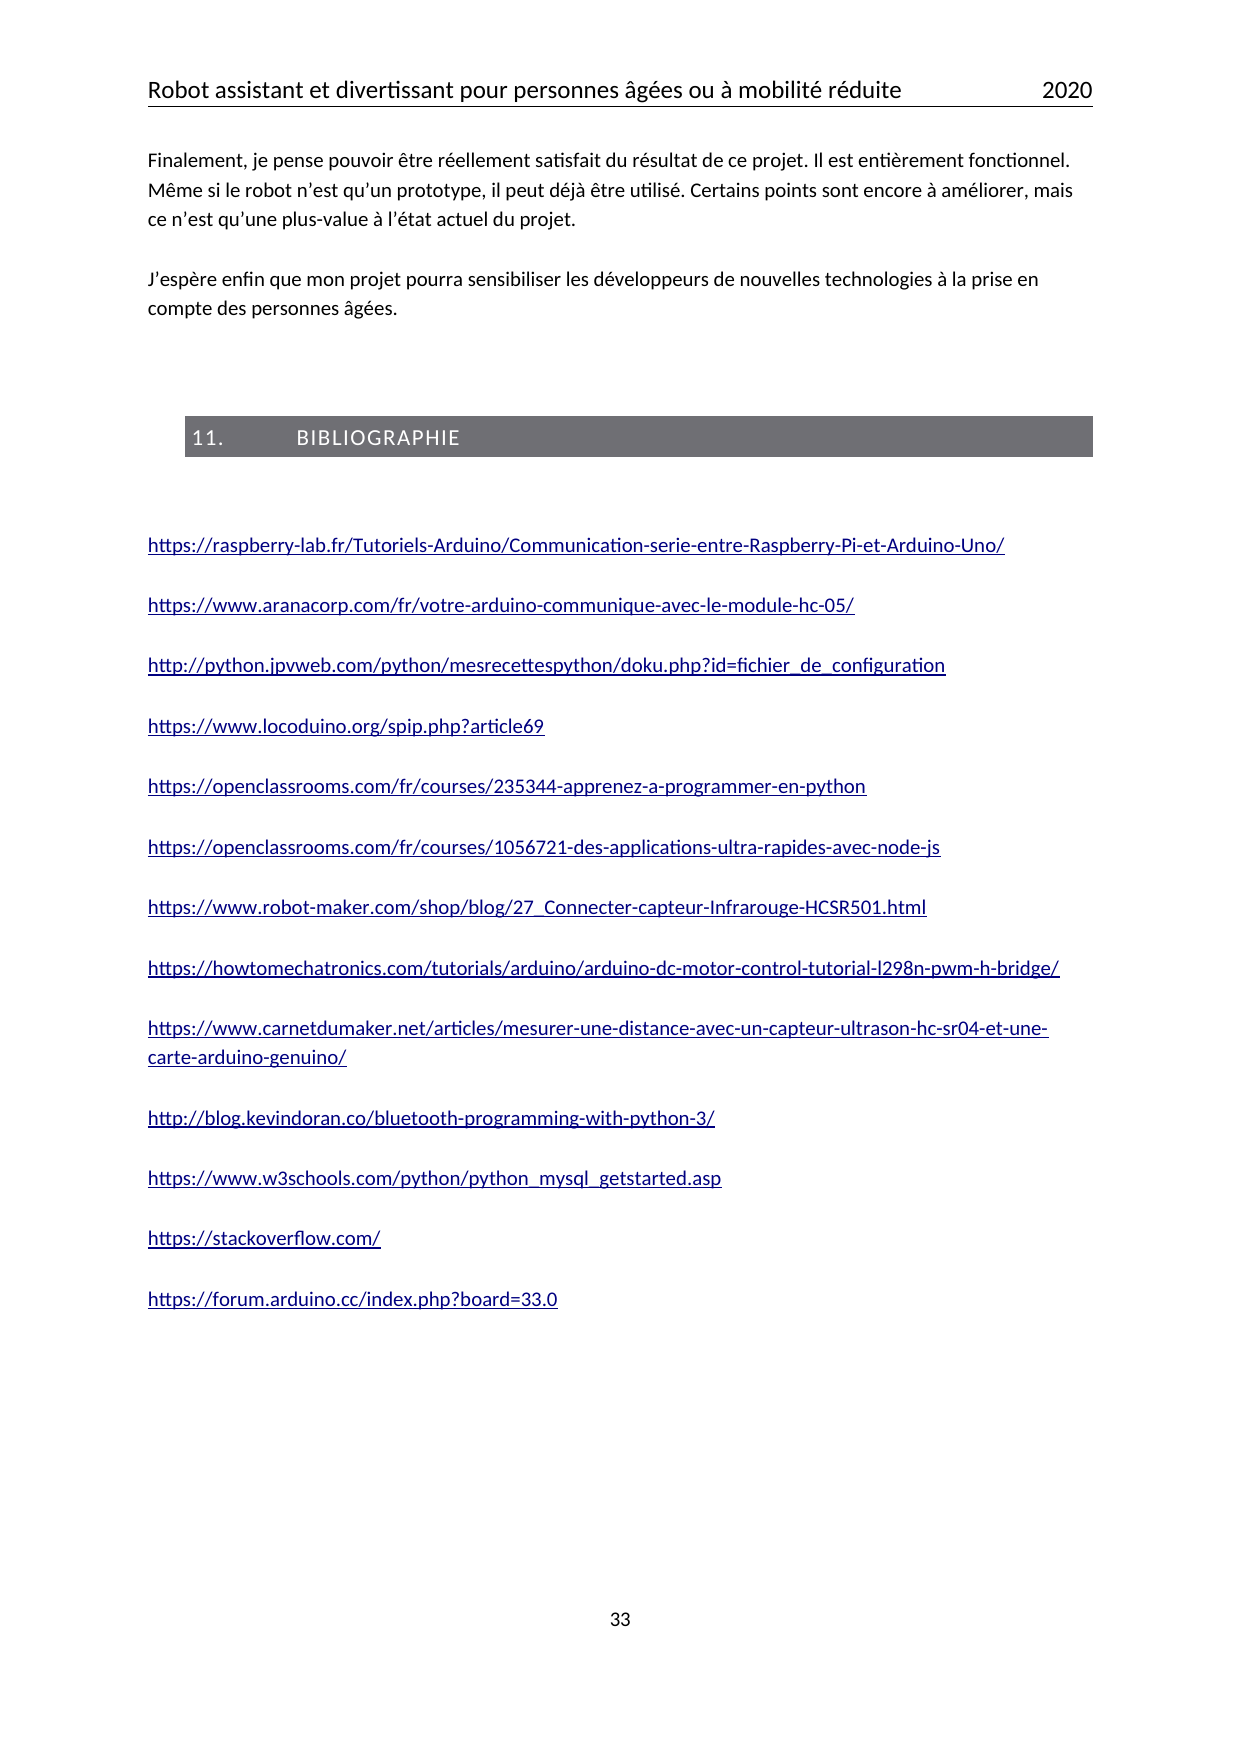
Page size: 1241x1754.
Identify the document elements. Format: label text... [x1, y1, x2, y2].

list Bibliographie [191, 423, 1086, 451]
text https://forum.arduino.cc/index.php?board=33.0 [148, 1286, 1093, 1311]
text https://howtomechatronics.com/tutorials/arduino/arduino-dc-motor-control-tutorial-l298n-pwm-h-bridge/ [148, 955, 1093, 980]
text https://www.carnetdumaker.net/articles/mesurer-une-distance-avec-un-capteur-ultrason-hc-sr04-et-une-carte-arduino-genuino/ [148, 1015, 1093, 1070]
text https://www.robot-maker.com/shop/blog/27_Connecter-capteur-Infrarouge-HCSR501.html [148, 894, 1093, 920]
text https://openclassrooms.com/fr/courses/1056721-des-applications-ultra-rapides-avec-node-js [148, 834, 1093, 859]
text Finalement, je pense pouvoir être réellement satisfait du résultat de ce projet. Il est entièrement fonctionnel. Même si le robot n’est qu’un prototype, il peut déjà être utilisé. Certains points sont encore à améliorer, mais ce n’est qu’une plus-value à l’état actuel du projet. [148, 148, 1093, 231]
text http://python.jpvweb.com/python/mesrecettespython/doku.php?id=fichier_de_configuration [148, 653, 1093, 678]
text https://www.locoduino.org/spip.php?article69 [148, 713, 1093, 738]
text J’espère enfin que mon projet pourra sensibiliser les développeurs de nouvelles technologies à la prise en compte des personnes âgées. [148, 266, 1093, 321]
text https://stackoverflow.com/ [148, 1226, 1093, 1251]
text http://blog.kevindoran.co/bluetooth-programming-with-python-3/ [148, 1105, 1093, 1130]
text https://www.w3schools.com/python/python_mysql_getstarted.asp [148, 1165, 1093, 1191]
text https://www.aranacorp.com/fr/votre-arduino-communique-avec-le-module-hc-05/ [148, 592, 1093, 618]
text https://openclassrooms.com/fr/courses/235344-apprenez-a-programmer-en-python [148, 773, 1093, 799]
text https://raspberry-lab.fr/Tutoriels-Arduino/Communication-serie-entre-Raspberry-Pi-et-Arduino-Uno/ [148, 532, 1093, 557]
